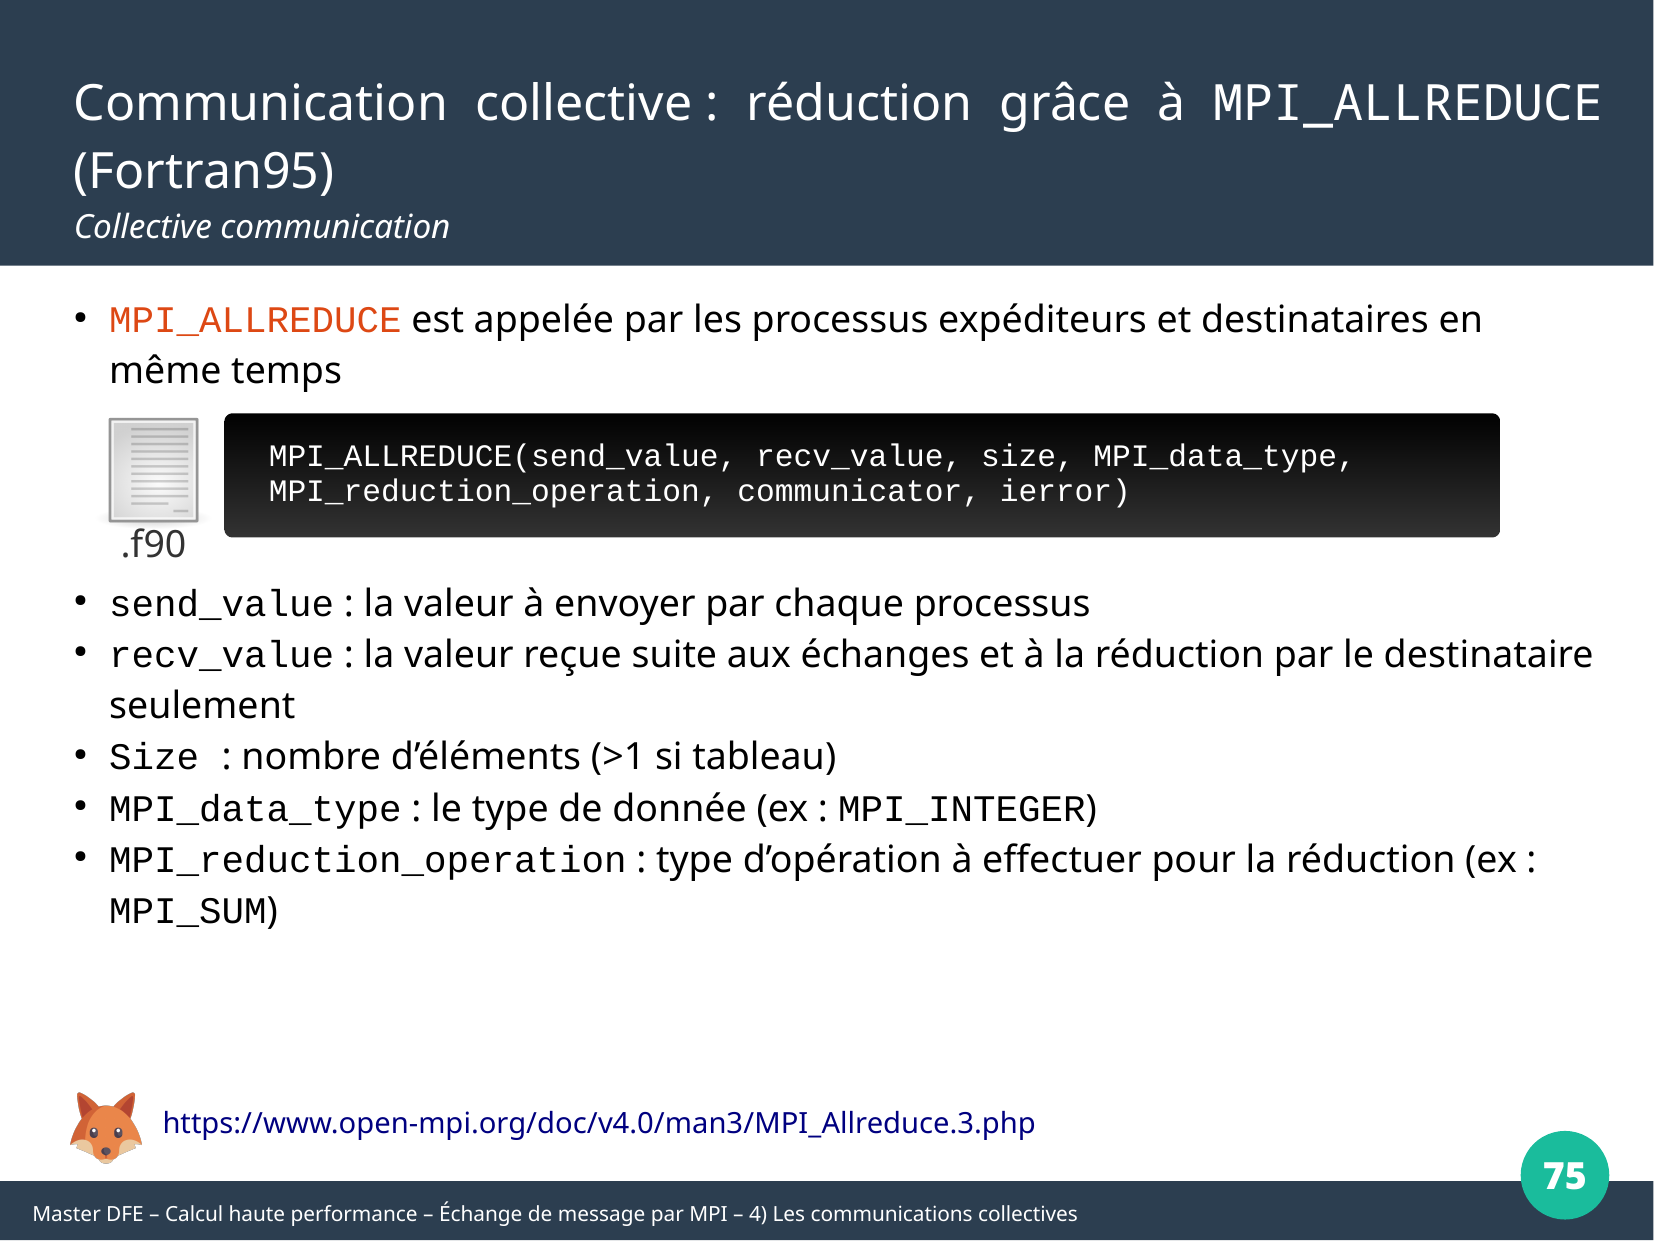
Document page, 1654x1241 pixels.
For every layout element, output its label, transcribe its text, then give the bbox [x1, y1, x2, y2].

text_box https://www.open-mpi.org/doc/v4.0/man3/MPI_Allreduce.3.php [147, 1094, 1412, 1164]
text_box MPI_ALLREDUCE(send_value, recv_value, size, MPI_data_type, MPI_reduction_operation, communicator, ierror) [253, 432, 1465, 532]
text_box [224, 413, 1501, 538]
picture [70, 1092, 142, 1164]
text_box Communication collective : réduction grâce à MPI_ALLREDUCE (Fortran95) Collective communication [59, 59, 1619, 256]
text_box Master DFE – Calcul haute performance – Échange de message par MPI – 4) Les communications collectives [17, 1191, 1436, 1235]
picture [94, 413, 213, 510]
text_box .f90 [76, 510, 231, 576]
text_box MPI_ALLREDUCE est appelée par les processus expéditeurs et destinataires en même temps [59, 285, 1619, 403]
text_box send_value : la valeur à envoyer par chaque processus recv_value : la valeur reçue suite aux échanges et à la réduction par le destinataire seulement Size : nombre d’éléments (>1 si tableau) MPI_data_type : le type de donnée (ex : MPI_INTEGER) MPI_reduction_operation : type d’opération à effectuer pour la réduction (ex : MPI_SUM) [59, 568, 1619, 998]
